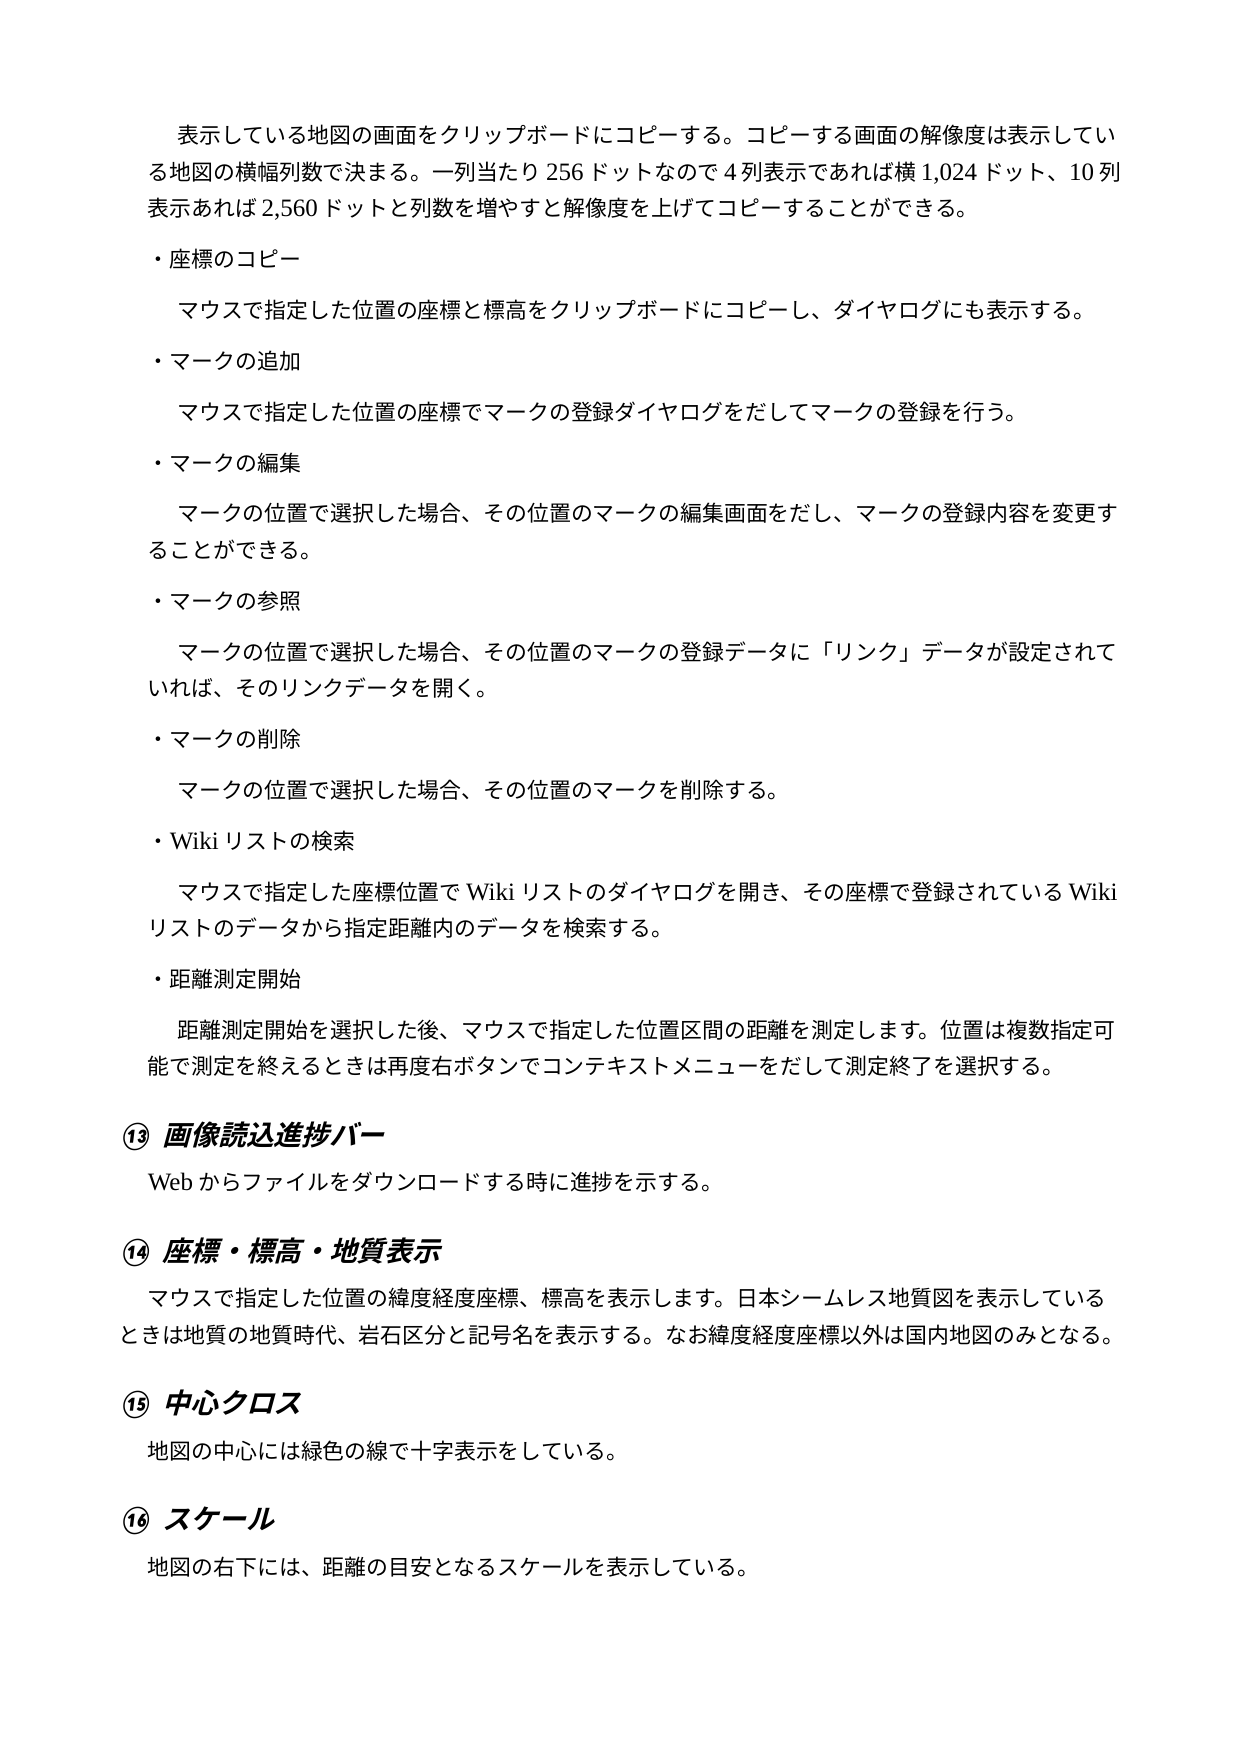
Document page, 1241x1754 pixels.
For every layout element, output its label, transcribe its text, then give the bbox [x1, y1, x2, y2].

text マークの位置で選択した場合、その位置のマークの編集画面をだし、マークの登録内容を変更することができる。 [148, 496, 1122, 564]
text ・座標のコピー [118, 242, 1122, 273]
text マウスで指定した位置の座標と標高をクリップボードにコピーし、ダイヤログにも表示する。 [148, 293, 1122, 324]
text マウスで指定した座標位置でWikiリストのダイヤログを開き、その座標で登録されているWikiリストのデータから指定距離内のデータを検索する。 [148, 875, 1122, 943]
text マークの位置で選択した場合、その位置のマークを削除する。 [148, 773, 1122, 804]
text マウスで指定した位置の座標でマークの登録ダイヤログをだしてマークの登録を行う。 [148, 394, 1122, 426]
text マークの位置で選択した場合、その位置のマークの登録データに「リンク」データが設定されていれば、そのリンクデータを開く。 [148, 635, 1122, 703]
text マウスで指定した位置の緯度経度座標、標高を表示します。日本シームレス地質図を表示しているときは地質の地質時代、岩石区分と記号名を表示する。なお緯度経度座標以外は国内地図のみとなる。 [118, 1281, 1122, 1349]
text 表示している地図の画面をクリップボードにコピーする。コピーする画面の解像度は表示している地図の横幅列数で決まる。一列当たり256ドットなので4列表示であれば横1,024ドット、10列表示あれば2,560ドットと列数を増やすと解像度を上げてコピーすることができる。 [148, 118, 1122, 222]
text 地図の右下には、距離の目安となるスケールを表示している。 [118, 1550, 1122, 1582]
text ・マークの追加 [118, 344, 1122, 375]
text ・Wikiリストの検索 [118, 824, 1122, 856]
text ・距離測定開始 [118, 962, 1122, 994]
subtitle ⑬ 画像読込進捗バー [118, 1113, 1122, 1153]
text 地図の中心には緑色の線で十字表示をしている。 [118, 1434, 1122, 1466]
text ・マークの参照 [118, 584, 1122, 615]
text 距離測定開始を選択した後、マウスで指定した位置区間の距離を測定します。位置は複数指定可能で測定を終えるときは再度右ボタンでコンテキストメニューをだして測定終了を選択する。 [148, 1013, 1122, 1081]
text ・マークの削除 [118, 722, 1122, 754]
text Webからファイルをダウンロードする時に進捗を示する。 [118, 1165, 1122, 1197]
subtitle ⑮ 中心クロス [118, 1381, 1122, 1421]
subtitle ⑭ 座標・標高・地質表示 [118, 1229, 1122, 1269]
subtitle ⑯ スケール [118, 1497, 1122, 1537]
text ・マークの編集 [118, 446, 1122, 477]
